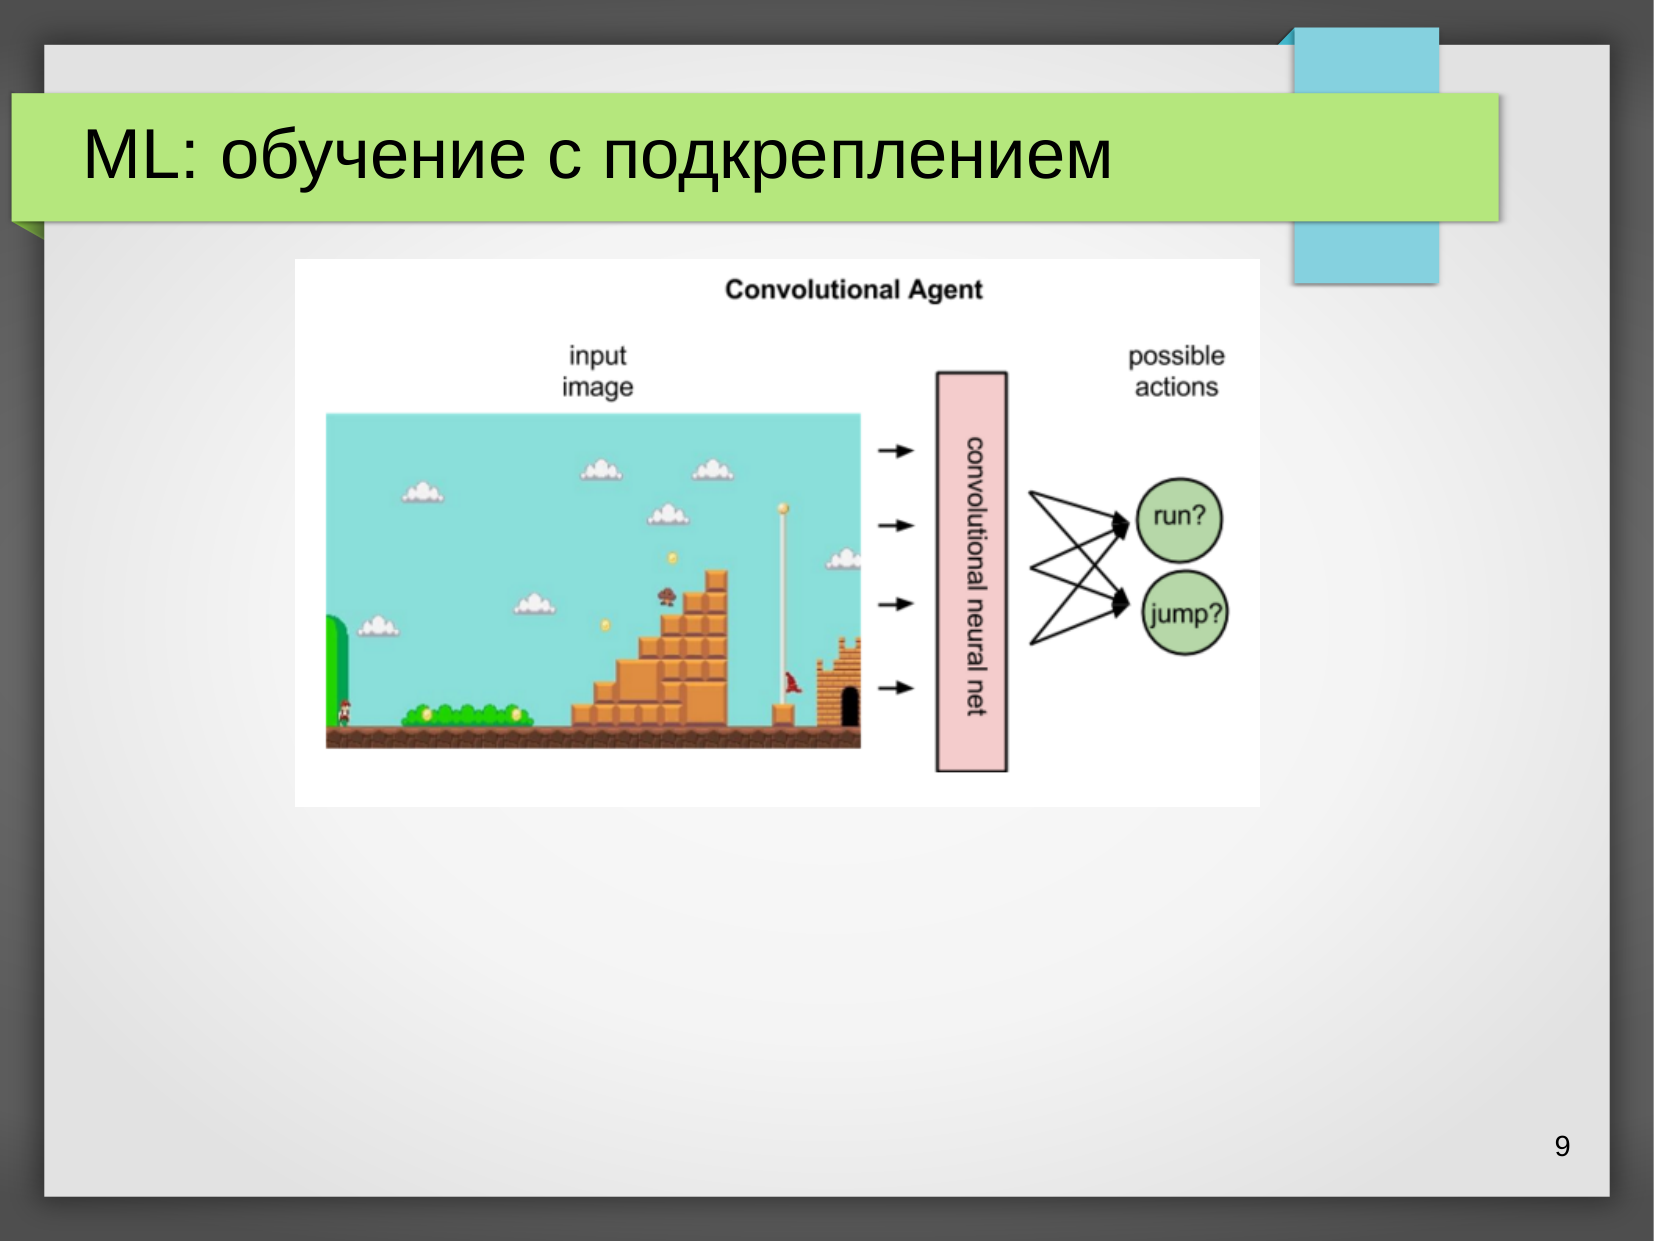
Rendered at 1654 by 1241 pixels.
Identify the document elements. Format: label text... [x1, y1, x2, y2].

picture [0, 0, 1654, 1241]
title ML: обучение с подкреплением [82, 94, 1264, 213]
